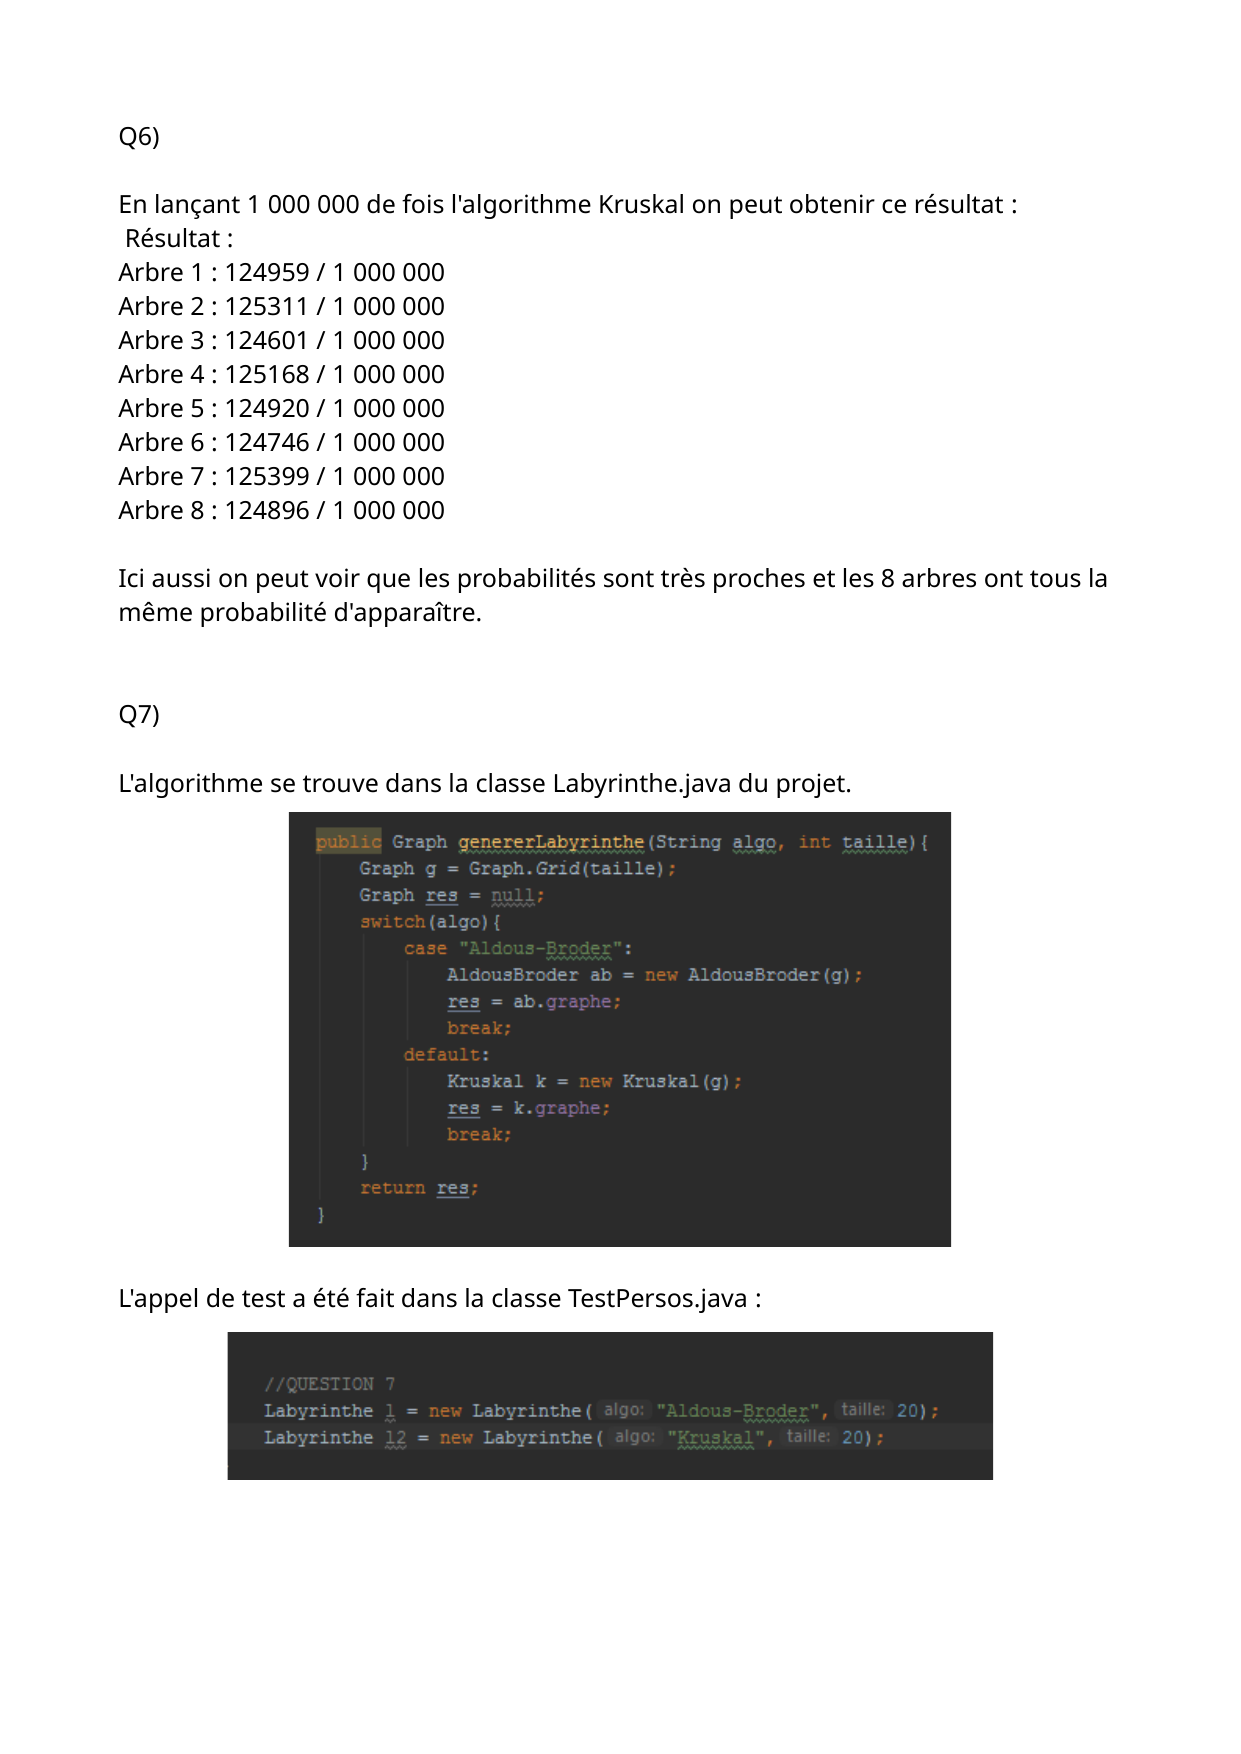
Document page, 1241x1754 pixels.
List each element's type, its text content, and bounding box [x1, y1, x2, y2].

text Arbre 2 : 125311 / 1 000 000 [118, 288, 1122, 322]
text Q6) [118, 118, 1122, 152]
text L'algorithme se trouve dans la classe Labyrinthe.java du projet. [118, 765, 1122, 799]
picture [288, 812, 952, 1247]
text Q7) [118, 697, 1122, 731]
text Arbre 8 : 124896 / 1 000 000 [118, 493, 1122, 527]
text Résultat : [118, 220, 1122, 254]
text Arbre 5 : 124920 / 1 000 000 [118, 391, 1122, 425]
text En lançant 1 000 000 de fois l'algorithme Kruskal on peut obtenir ce résultat : [118, 186, 1122, 220]
text L'appel de test a été fait dans la classe TestPersos.java : [118, 1281, 1122, 1315]
text Ici aussi on peut voir que les probabilités sont très proches et les 8 arbres ont tous la même probabilité d'apparaître. [118, 561, 1122, 629]
picture [227, 1332, 994, 1480]
text Arbre 3 : 124601 / 1 000 000 [118, 322, 1122, 357]
text Arbre 4 : 125168 / 1 000 000 [118, 357, 1122, 391]
text Arbre 7 : 125399 / 1 000 000 [118, 459, 1122, 493]
text Arbre 6 : 124746 / 1 000 000 [118, 425, 1122, 459]
text Arbre 1 : 124959 / 1 000 000 [118, 254, 1122, 288]
